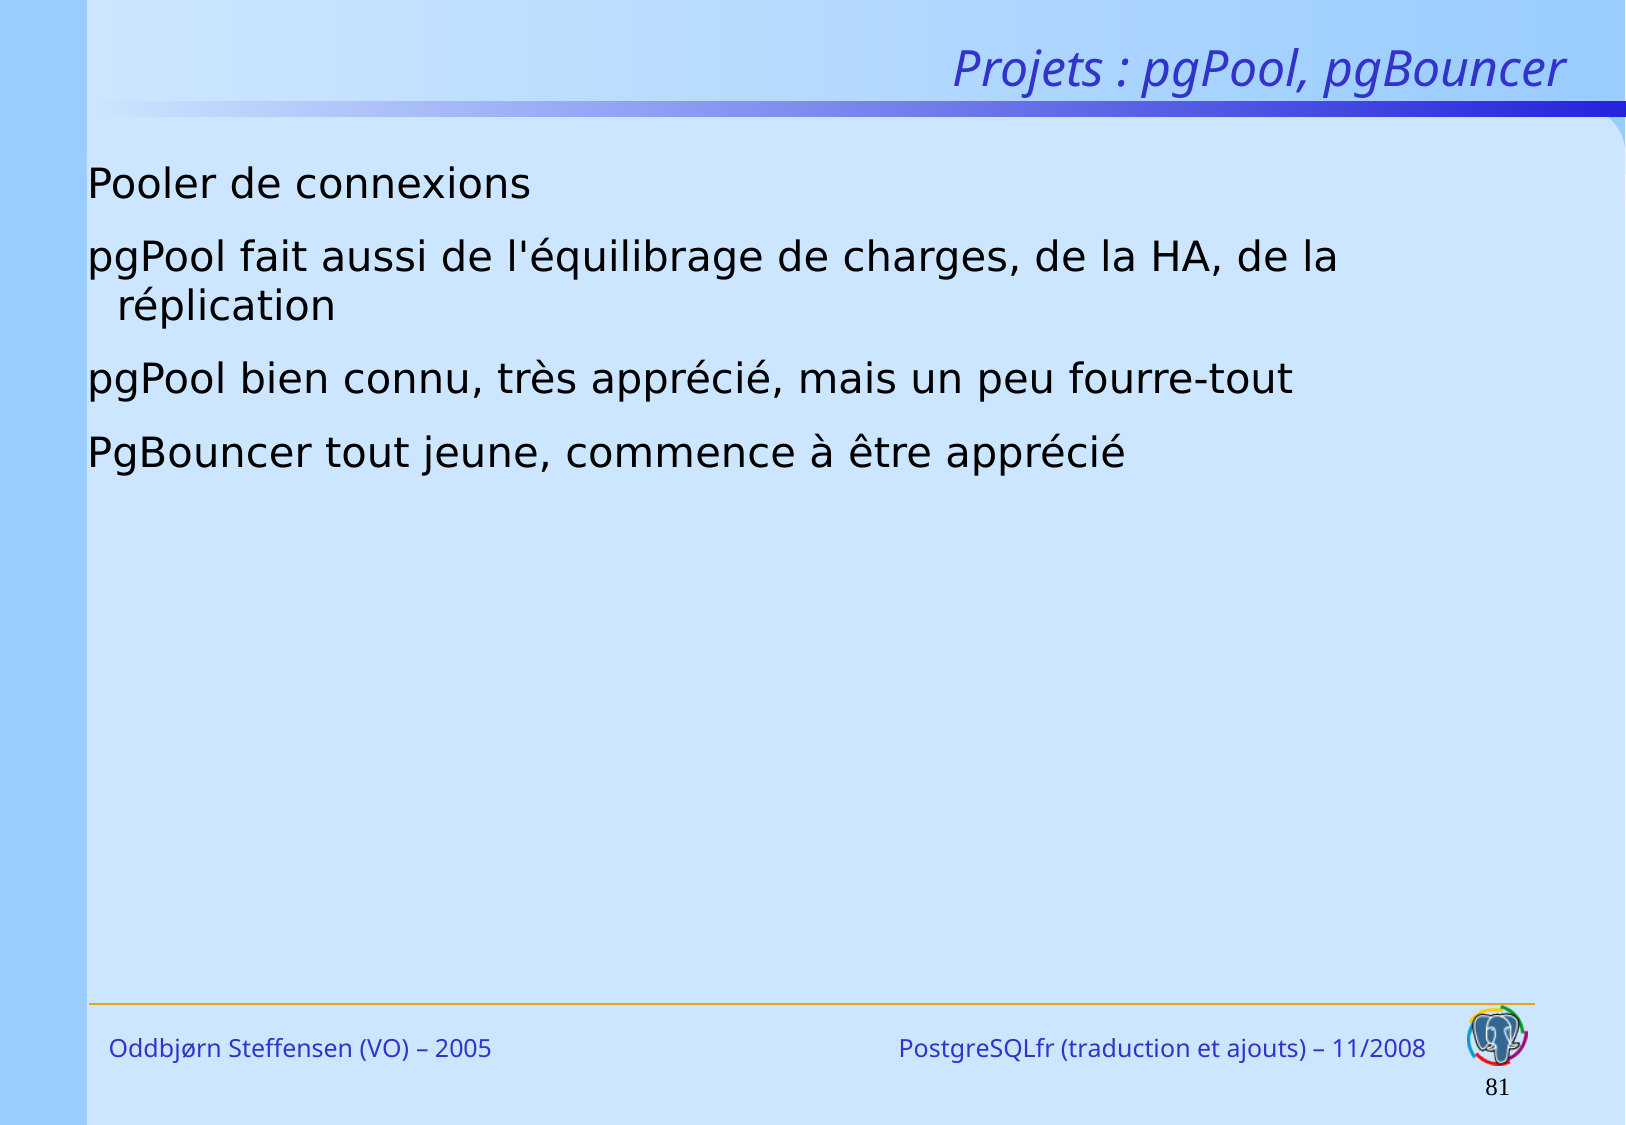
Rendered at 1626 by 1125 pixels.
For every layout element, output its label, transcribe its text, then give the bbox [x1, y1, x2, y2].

picture [1467, 1005, 1528, 1066]
title Projets : pgPool, pgBouncer [172, 0, 1567, 134]
list Pooler de connexions pgPool fait aussi de l'équilibrage de charges, de la HA, de la réplication pgPool bien connu, très apprécié, mais un peu fourre-tout PgBouncer tout jeune, commence à être apprécié [86, 159, 1520, 965]
